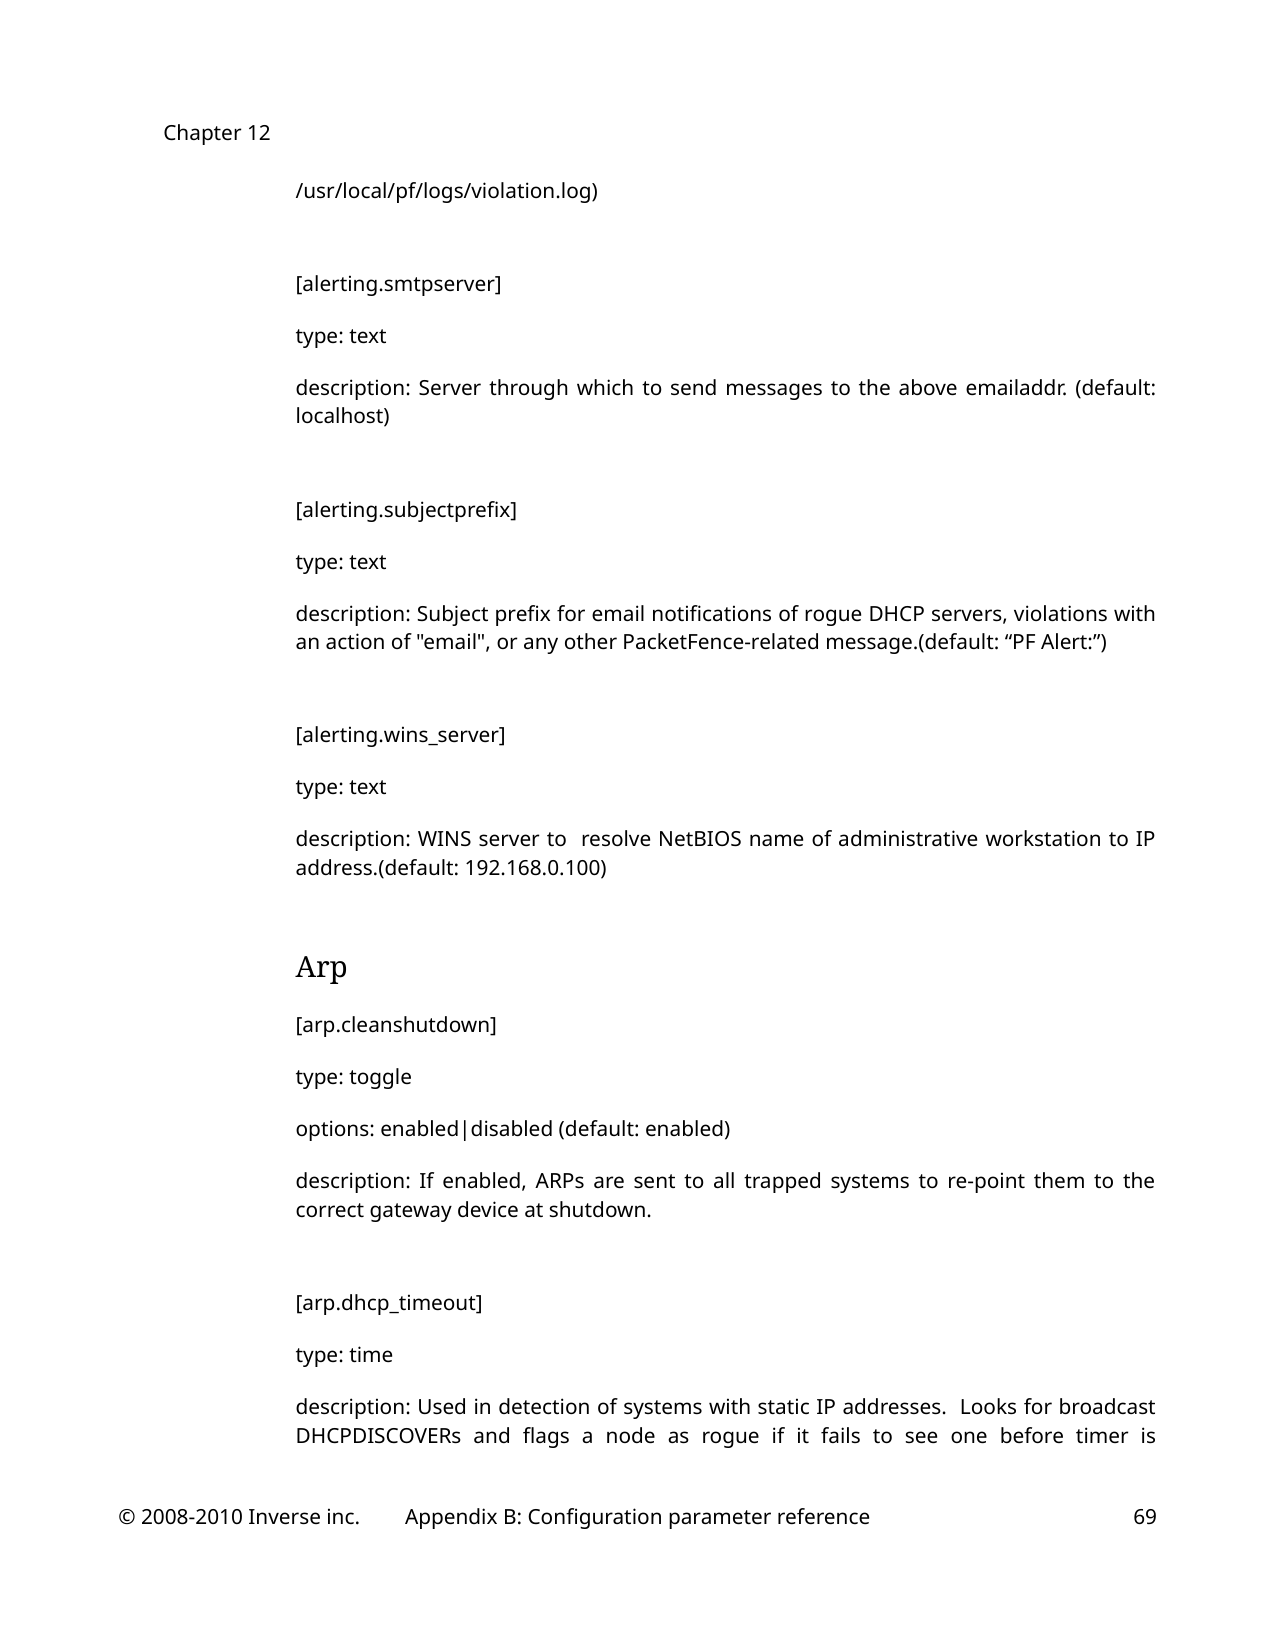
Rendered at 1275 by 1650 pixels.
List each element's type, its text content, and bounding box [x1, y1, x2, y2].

text type: time [295, 1340, 1157, 1369]
text type: text [295, 547, 1157, 575]
text /usr/local/pf/logs/violation.log) [295, 176, 1157, 204]
text description: Server through which to send messages to the above emailaddr. (default: localhost) [295, 373, 1157, 430]
text [alerting.subjectprefix] [295, 495, 1157, 523]
text [arp.dhcp_timeout] [295, 1288, 1157, 1317]
text [alerting.wins_server] [295, 720, 1157, 749]
subtitle Arp [295, 946, 1157, 986]
text options: enabled|disabled (default: enabled) [295, 1114, 1157, 1143]
text description: WINS server to resolve NetBIOS name of administrative workstation to IP address.(default: 192.168.0.100) [295, 824, 1157, 881]
text type: toggle [295, 1062, 1157, 1091]
text [alerting.smtpserver] [295, 269, 1157, 297]
text type: text [295, 772, 1157, 801]
text description: If enabled, ARPs are sent to all trapped systems to re-point them to the correct gateway device at shutdown. [295, 1167, 1157, 1223]
text type: text [295, 321, 1157, 349]
text [arp.cleanshutdown] [295, 1010, 1157, 1039]
text description: Subject prefix for email notifications of rogue DHCP servers, violations with an action of "email", or any other PacketFence-related message.(default: “PF Alert:”) [295, 599, 1157, 656]
text description: Used in detection of systems with static IP addresses. Looks for broadcast DHCPDISCOVERs and flags a node as rogue if it fails to see one before timer is [295, 1392, 1157, 1449]
